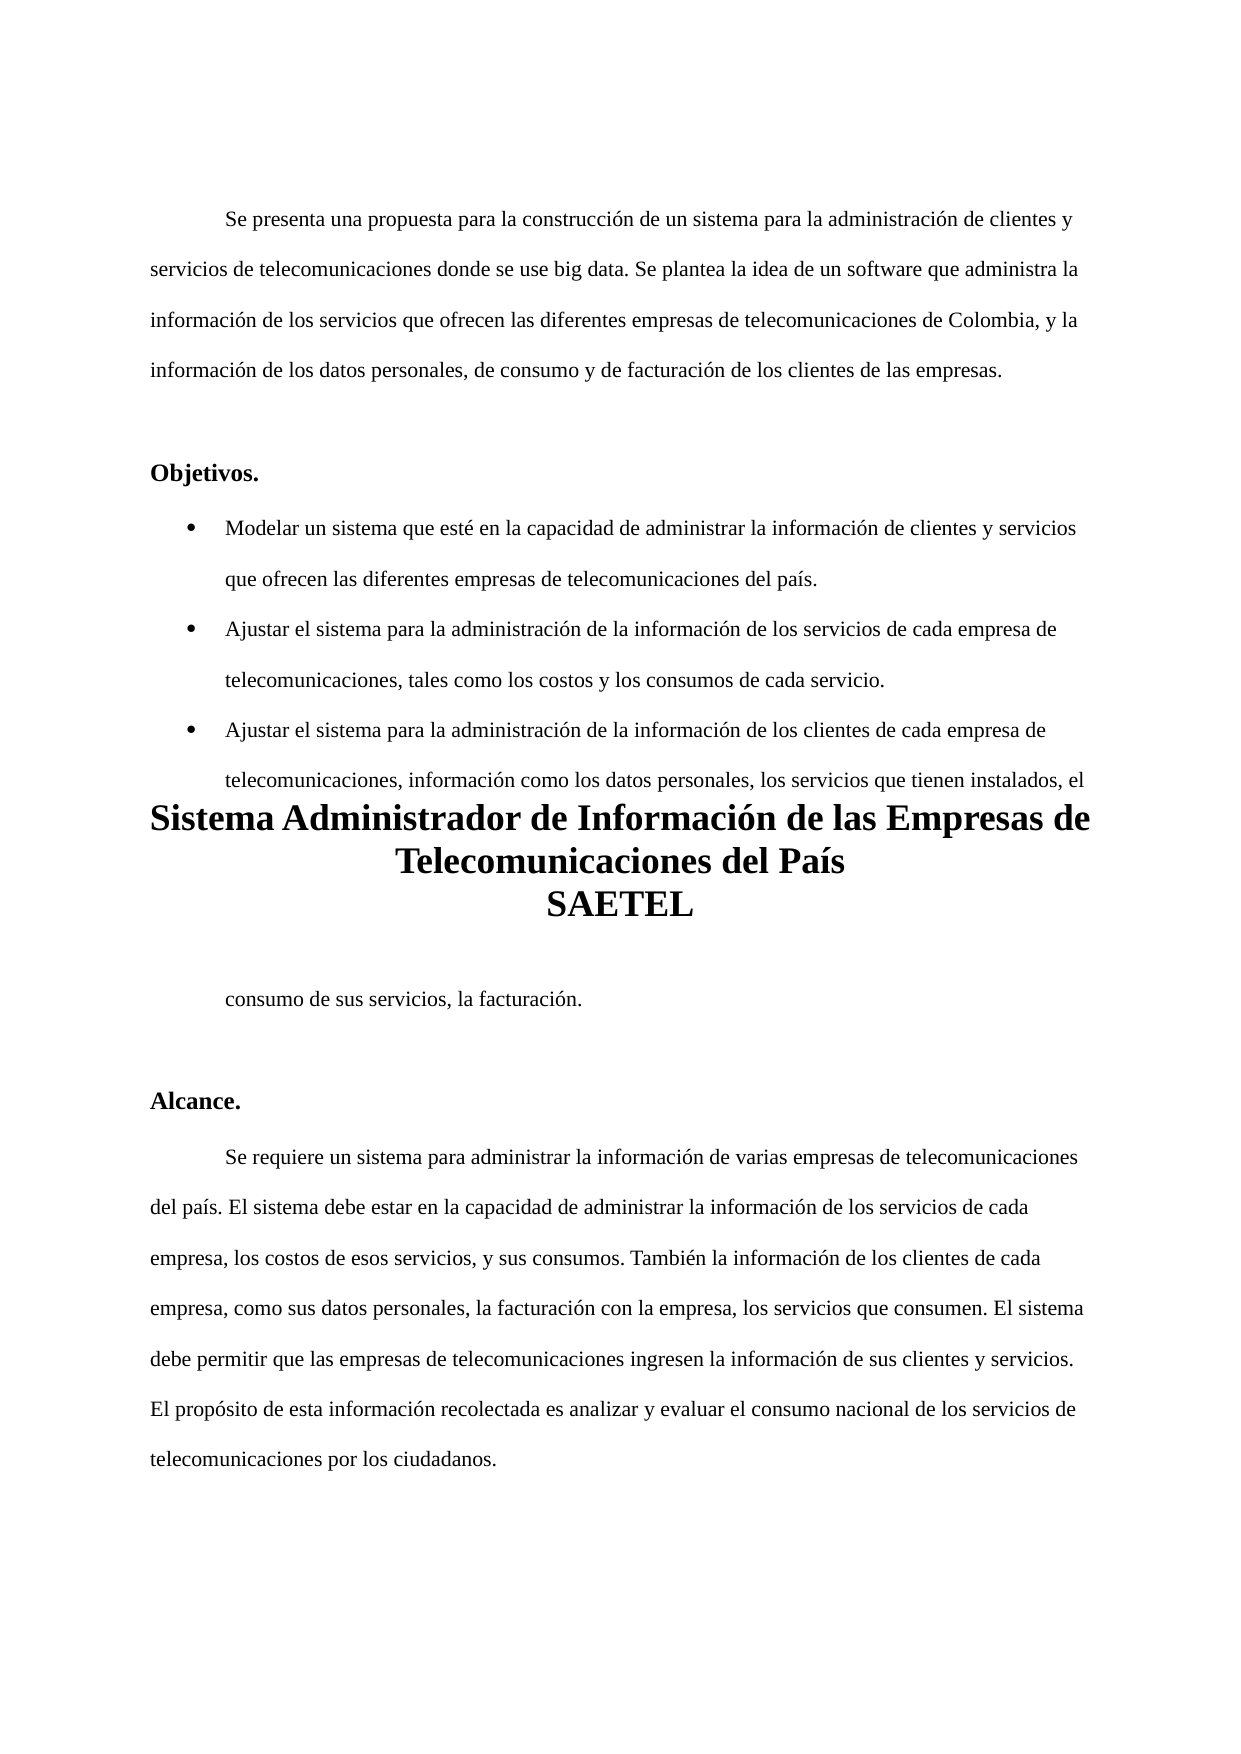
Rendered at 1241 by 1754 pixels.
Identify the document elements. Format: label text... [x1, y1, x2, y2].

text Se requiere un sistema para administrar la información de varias empresas de telecomunicaciones del país. El sistema debe estar en la capacidad de administrar la información de los servicios de cada empresa, los costos de esos servicios, y sus consumos. También la información de los clientes de cada empresa, como sus datos personales, la facturación con la empresa, los servicios que consumen. El sistema debe permitir que las empresas de telecomunicaciones ingresen la información de sus clientes y servicios. El propósito de esta información recolectada es analizar y evaluar el consumo nacional de los servicios de telecomunicaciones por los ciudadanos. [150, 1144, 1090, 1472]
text SAETEL [89, 882, 1152, 925]
list consumo de sus servicios, la facturación. [187, 986, 1090, 1011]
subtitle Alcance. [150, 1086, 1090, 1115]
list Ajustar el sistema para la administración de la información de los clientes de cada empresa de telecomunicaciones, información como los datos personales, los servicios que tienen instalados, el [187, 717, 1090, 795]
list Ajustar el sistema para la administración de la información de los servicios de cada empresa de telecomunicaciones, tales como los costos y los consumos de cada servicio. [187, 616, 1090, 692]
text Se presenta una propuesta para la construcción de un sistema para la administración de clientes y servicios de telecomunicaciones donde se use big data. Se plantea la idea de un software que administra la información de los servicios que ofrecen las diferentes empresas de telecomunicaciones de Colombia, y la información de los datos personales, de consumo y de facturación de los clientes de las empresas. [150, 206, 1090, 382]
list Modelar un sistema que esté en la capacidad de administrar la información de clientes y servicios que ofrecen las diferentes empresas de telecomunicaciones del país. [187, 515, 1090, 591]
text Sistema Administrador de Información de las Empresas de Telecomunicaciones del País [89, 795, 1152, 882]
subtitle Objetivos. [150, 458, 1090, 487]
